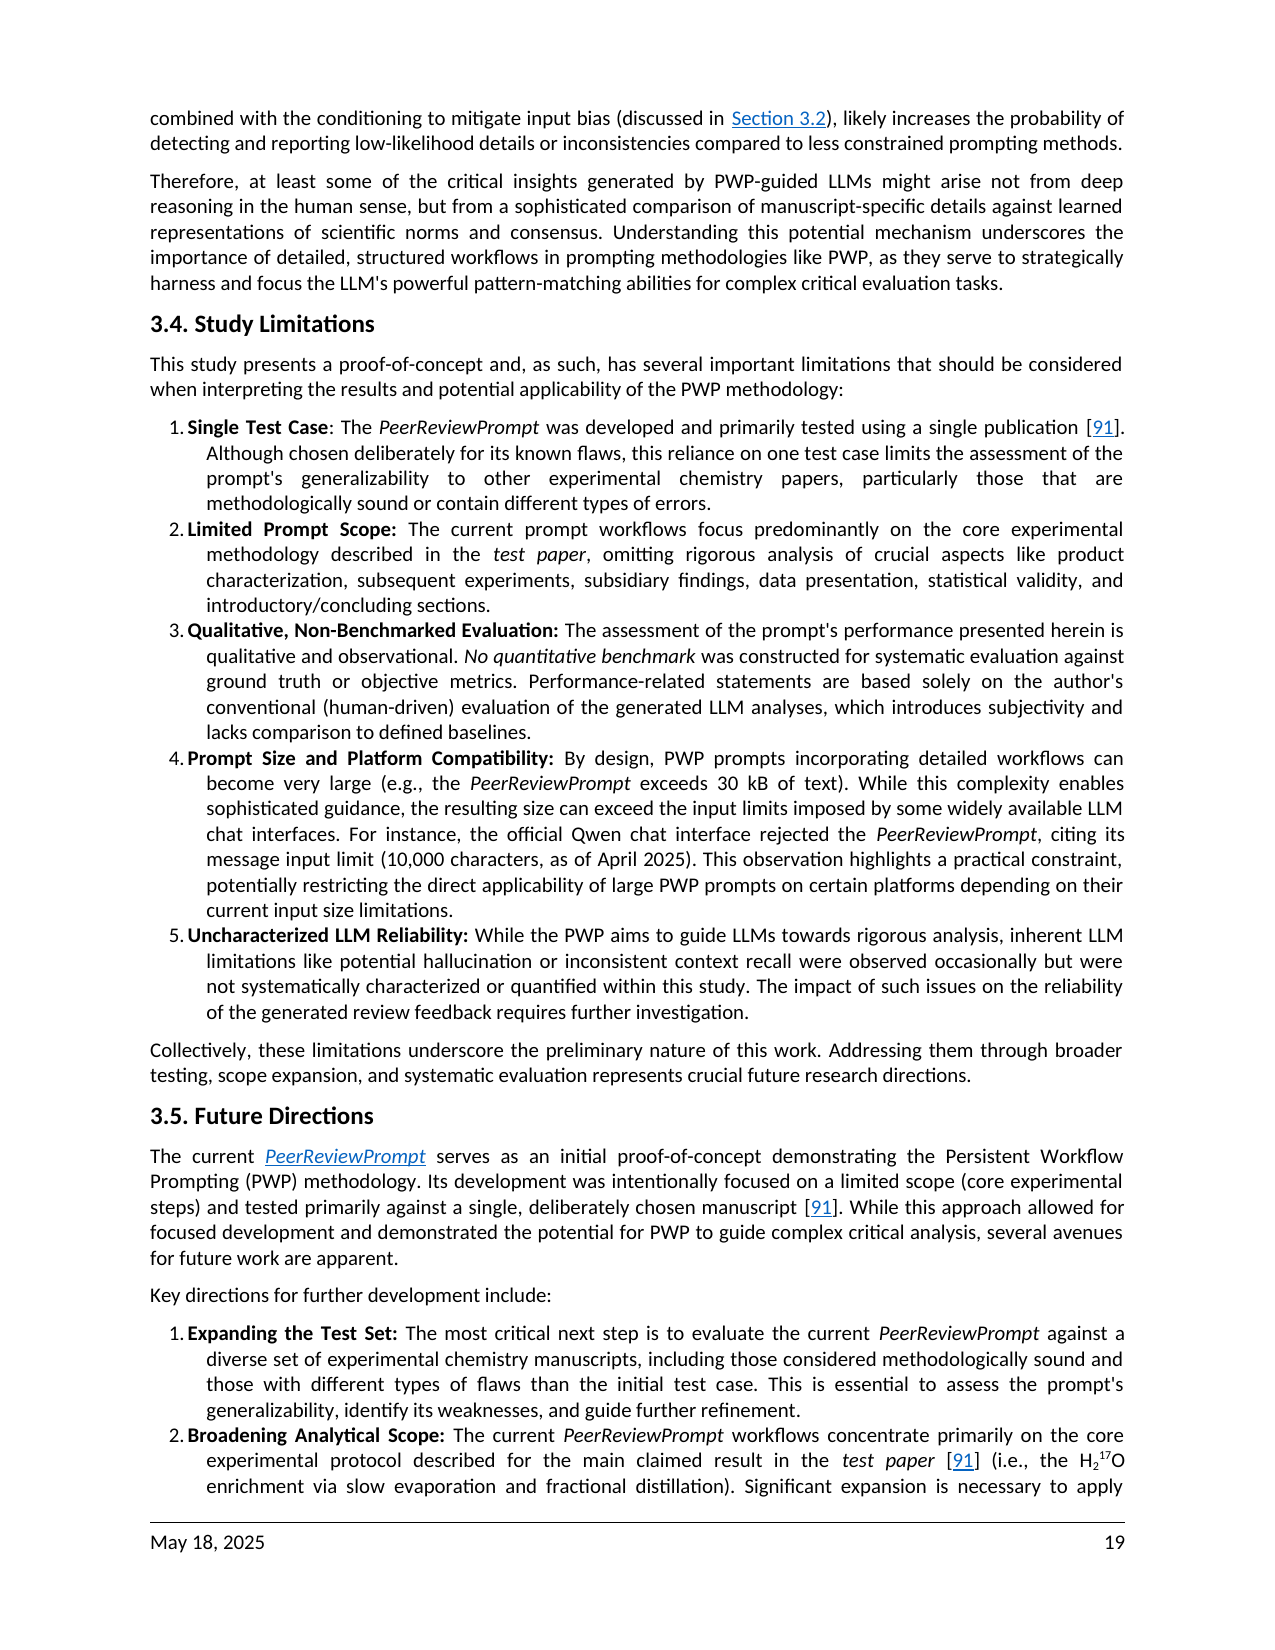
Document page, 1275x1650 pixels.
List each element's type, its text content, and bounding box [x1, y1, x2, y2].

list Qualitative, Non-Benchmarked Evaluation: The assessment of the prompt's performance presented herein is qualitative and observational. No quantitative benchmark was constructed for systematic evaluation against ground truth or objective metrics. Performance-related statements are based solely on the author's conventional (human-driven) evaluation of the generated LLM analyses, which introduces subjectivity and lacks comparison to defined baselines. [169, 618, 1125, 745]
subtitle Study Limitations [150, 308, 1125, 338]
text This study presents a proof-of-concept and, as such, has several important limitations that should be considered when interpreting the results and potential applicability of the PWP methodology: [150, 351, 1125, 402]
subtitle Future Directions [150, 1100, 1125, 1131]
list Limited Prompt Scope: The current prompt workflows focus predominantly on the core experimental methodology described in the test paper, omitting rigorous analysis of crucial aspects like product characterization, subsequent experiments, subsidiary findings, data presentation, statistical validity, and introductory/concluding sections. [169, 516, 1125, 618]
text The current PeerReviewPrompt serves as an initial proof-of-concept demonstrating the Persistent Workflow Prompting (PWP) methodology. Its development was intentionally focused on a limited scope (core experimental steps) and tested primarily against a single, deliberately chosen manuscript [91]. While this approach allowed for focused development and demonstrated the potential for PWP to guide complex critical analysis, several avenues for future work are apparent. [150, 1143, 1125, 1270]
text Collectively, these limitations underscore the preliminary nature of this work. Addressing them through broader testing, scope expansion, and systematic evaluation represents crucial future research directions. [150, 1037, 1125, 1088]
list Prompt Size and Platform Compatibility: By design, PWP prompts incorporating detailed workflows can become very large (e.g., the PeerReviewPrompt exceeds 30 kB of text). While this complexity enables sophisticated guidance, the resulting size can exceed the input limits imposed by some widely available LLM chat interfaces. For instance, the official Qwen chat interface rejected the PeerReviewPrompt, citing its message input limit (10,000 characters, as of April 2025). This observation highlights a practical constraint, potentially restricting the direct applicability of large PWP prompts on certain platforms depending on their current input size limitations. [169, 745, 1125, 923]
text combined with the conditioning to mitigate input bias (discussed in Section 3.2), likely increases the probability of detecting and reporting low-likelihood details or inconsistencies compared to less constrained prompting methods. [150, 105, 1125, 156]
text Therefore, at least some of the critical insights generated by PWP-guided LLMs might arise not from deep reasoning in the human sense, but from a sophisticated comparison of manuscript-specific details against learned representations of scientific norms and consensus. Understanding this potential mechanism underscores the importance of detailed, structured workflows in prompting methodologies like PWP, as they serve to strategically harness and focus the LLM's powerful pattern-matching abilities for complex critical evaluation tasks. [150, 168, 1125, 295]
list Broadening Analytical Scope: The current PeerReviewPrompt workflows concentrate primarily on the core experimental protocol described for the main claimed result in the test paper [91] (i.e., the H217O enrichment via slow evaporation and fractional distillation). Significant expansion is necessary to apply [169, 1422, 1125, 1498]
list Single Test Case: The PeerReviewPrompt was developed and primarily tested using a single publication [91]. Although chosen deliberately for its known flaws, this reliance on one test case limits the assessment of the prompt's generalizability to other experimental chemistry papers, particularly those that are methodologically sound or contain different types of errors. [169, 414, 1125, 516]
list Expanding the Test Set: The most critical next step is to evaluate the current PeerReviewPrompt against a diverse set of experimental chemistry manuscripts, including those considered methodologically sound and those with different types of flaws than the initial test case. This is essential to assess the prompt's generalizability, identify its weaknesses, and guide further refinement. [169, 1321, 1125, 1422]
list Uncharacterized LLM Reliability: While the PWP aims to guide LLMs towards rigorous analysis, inherent LLM limitations like potential hallucination or inconsistent context recall were observed occasionally but were not systematically characterized or quantified within this study. The impact of such issues on the reliability of the generated review feedback requires further investigation. [169, 923, 1125, 1024]
text Key directions for further development include: [150, 1283, 1125, 1308]
